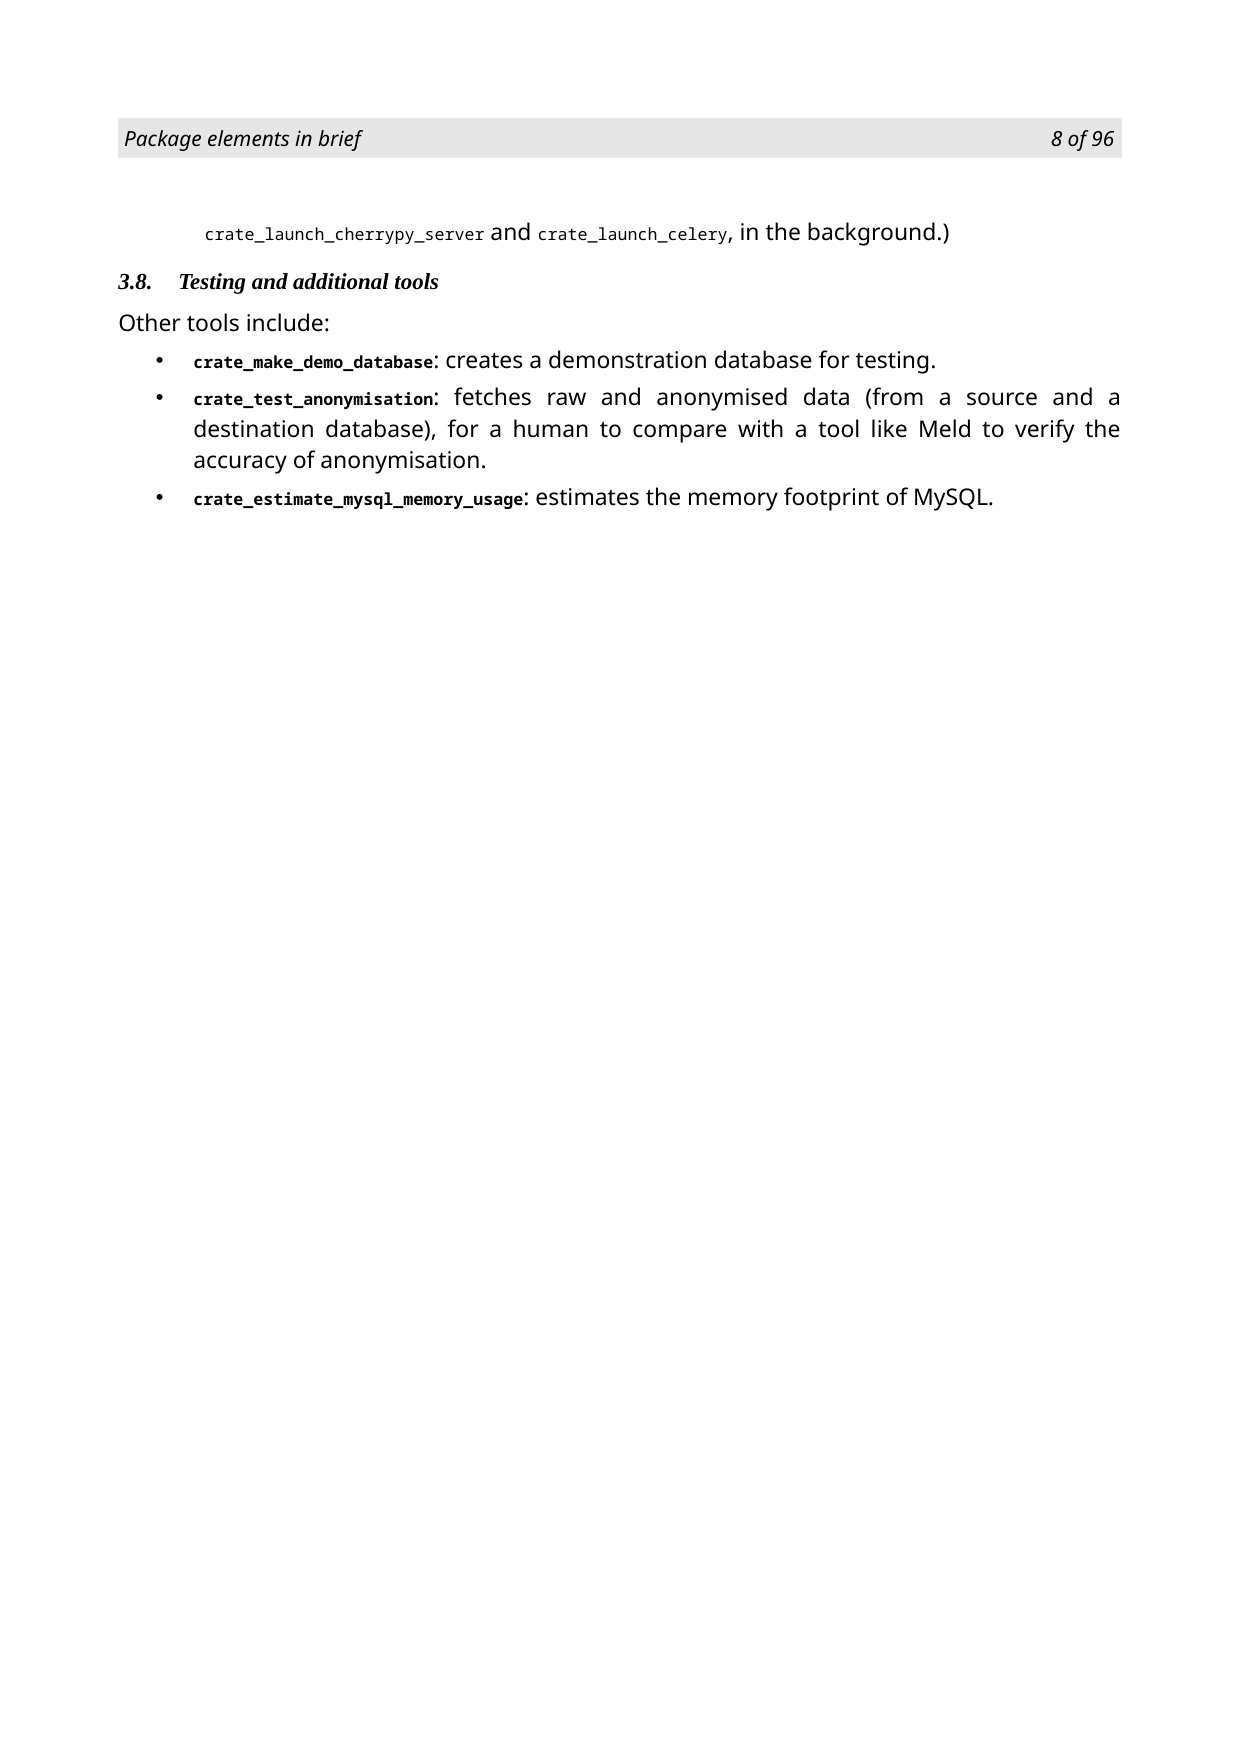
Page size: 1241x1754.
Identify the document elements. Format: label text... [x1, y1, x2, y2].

list crate_make_demo_database: creates a demonstration database for testing. [156, 344, 1122, 375]
list crate_launch_cherrypy_server and crate_launch_celery, in the background.) [167, 216, 1122, 247]
list crate_estimate_mysql_memory_usage: estimates the memory footprint of MySQL. [156, 481, 1122, 512]
text Other tools include: [118, 307, 1122, 338]
subtitle Testing and additional tools [118, 268, 1122, 294]
list crate_test_anonymisation: fetches raw and anonymised data (from a source and a destination database), for a human to compare with a tool like Meld to verify the accuracy of anonymisation. [156, 381, 1122, 475]
